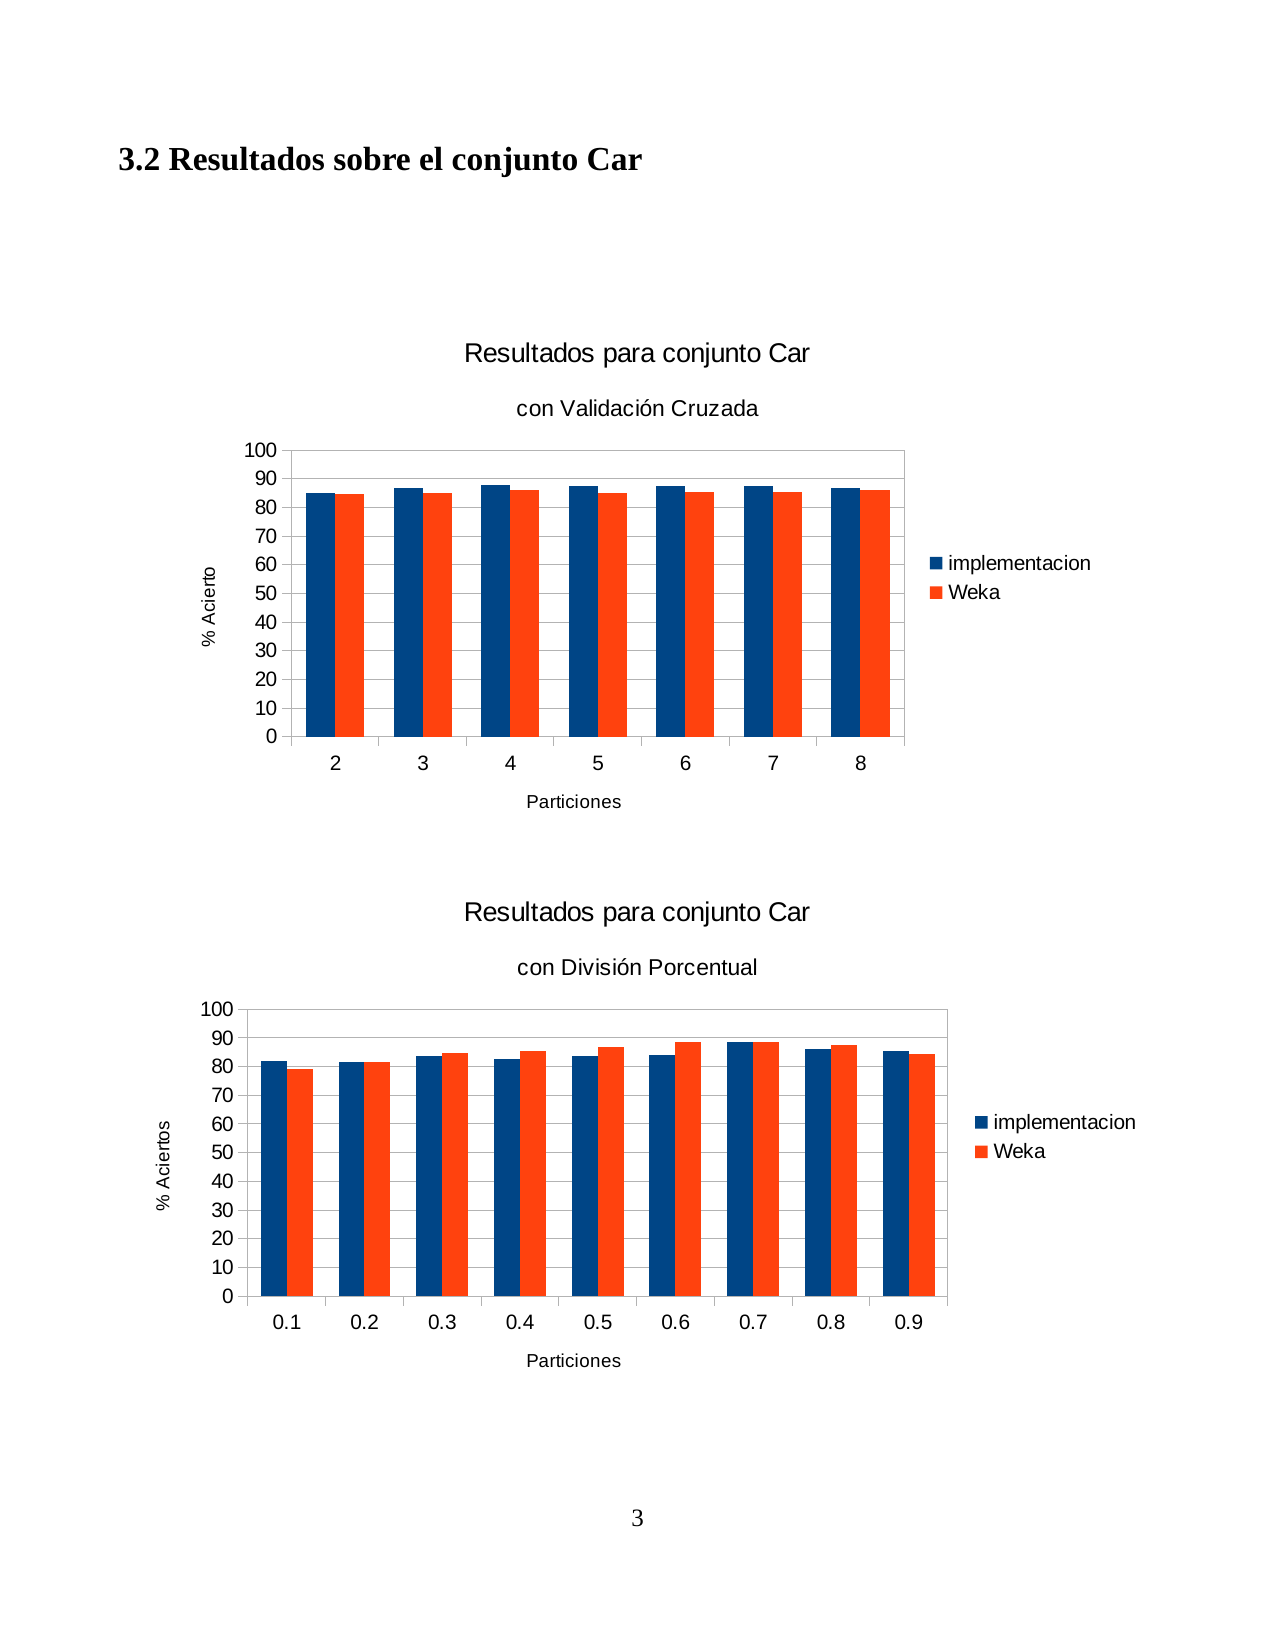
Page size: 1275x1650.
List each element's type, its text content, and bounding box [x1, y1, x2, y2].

subtitle 3.2 Resultados sobre el conjunto Car [118, 139, 1157, 178]
